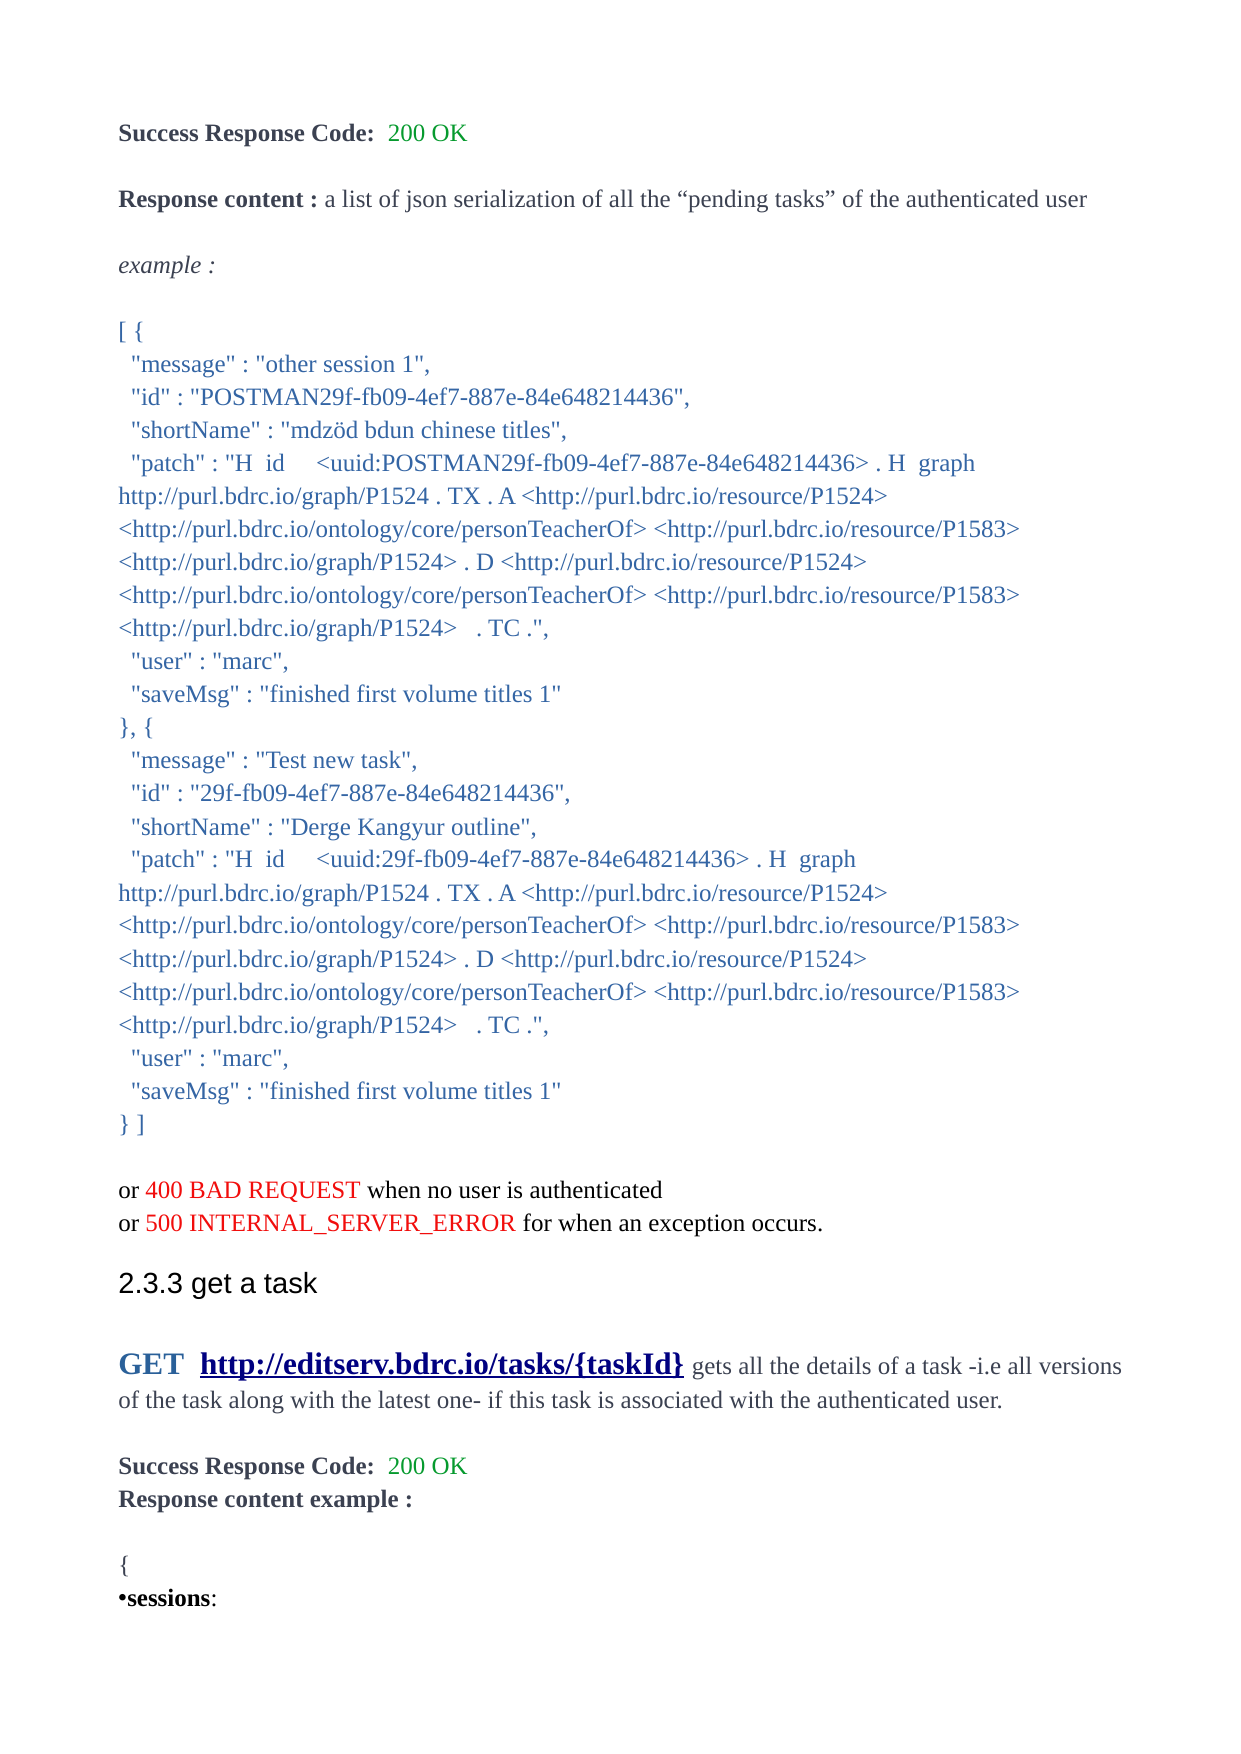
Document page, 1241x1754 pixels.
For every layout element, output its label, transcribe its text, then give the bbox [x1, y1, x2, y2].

text Success Response Code: 200 OK [118, 118, 1122, 147]
text GET http://editserv.bdrc.io/tasks/{taskId} gets all the details of a task -i.e all versions of the task along with the latest one- if this task is associated with the authenticated user. [118, 1345, 1122, 1414]
text Success Response Code: 200 OK [118, 1451, 1122, 1480]
list sessions: [118, 1583, 1122, 1612]
text "message" : "Test new task", [118, 746, 1122, 774]
text "saveMsg" : "finished first volume titles 1" [118, 1076, 1122, 1104]
text or 400 BAD REQUEST when no user is authenticated [118, 1175, 1122, 1203]
text "shortName" : "Derge Kangyur outline", [118, 812, 1122, 840]
text Response content : a list of json serialization of all the “pending tasks” of the authenticated user [118, 184, 1122, 213]
text "patch" : "H id <uuid:POSTMAN29f-fb09-4ef7-887e-84e648214436> . H graph http://purl.bdrc.io/graph/P1524 . TX . A <http://purl.bdrc.io/resource/P1524> <http://purl.bdrc.io/ontology/core/personTeacherOf> <http://purl.bdrc.io/resource/P1583> <http://purl.bdrc.io/graph/P1524> . D <http://purl.bdrc.io/resource/P1524> <http://purl.bdrc.io/ontology/core/personTeacherOf> <http://purl.bdrc.io/resource/P1583> <http://purl.bdrc.io/graph/P1524> . TC .", [118, 448, 1122, 642]
text [ { [118, 316, 1122, 345]
text "patch" : "H id <uuid:29f-fb09-4ef7-887e-84e648214436> . H graph http://purl.bdrc.io/graph/P1524 . TX . A <http://purl.bdrc.io/resource/P1524> <http://purl.bdrc.io/ontology/core/personTeacherOf> <http://purl.bdrc.io/resource/P1583> <http://purl.bdrc.io/graph/P1524> . D <http://purl.bdrc.io/resource/P1524> <http://purl.bdrc.io/ontology/core/personTeacherOf> <http://purl.bdrc.io/resource/P1583> <http://purl.bdrc.io/graph/P1524> . TC .", [118, 844, 1122, 1038]
text "shortName" : "mdzöd bdun chinese titles", [118, 415, 1122, 444]
text "message" : "other session 1", [118, 349, 1122, 378]
text }, { [118, 712, 1122, 741]
text Response content example : [118, 1484, 1122, 1513]
text } ] [118, 1109, 1122, 1137]
text "user" : "marc", [118, 646, 1122, 675]
text "id" : "29f-fb09-4ef7-887e-84e648214436", [118, 778, 1122, 807]
text "user" : "marc", [118, 1043, 1122, 1071]
text { [118, 1550, 1122, 1579]
subtitle 2.3.3 get a task [118, 1266, 1122, 1299]
text "saveMsg" : "finished first volume titles 1" [118, 679, 1122, 708]
text example : [118, 250, 1122, 279]
text or 500 INTERNAL_SERVER_ERROR for when an exception occurs. [118, 1208, 1122, 1237]
text "id" : "POSTMAN29f-fb09-4ef7-887e-84e648214436", [118, 382, 1122, 411]
